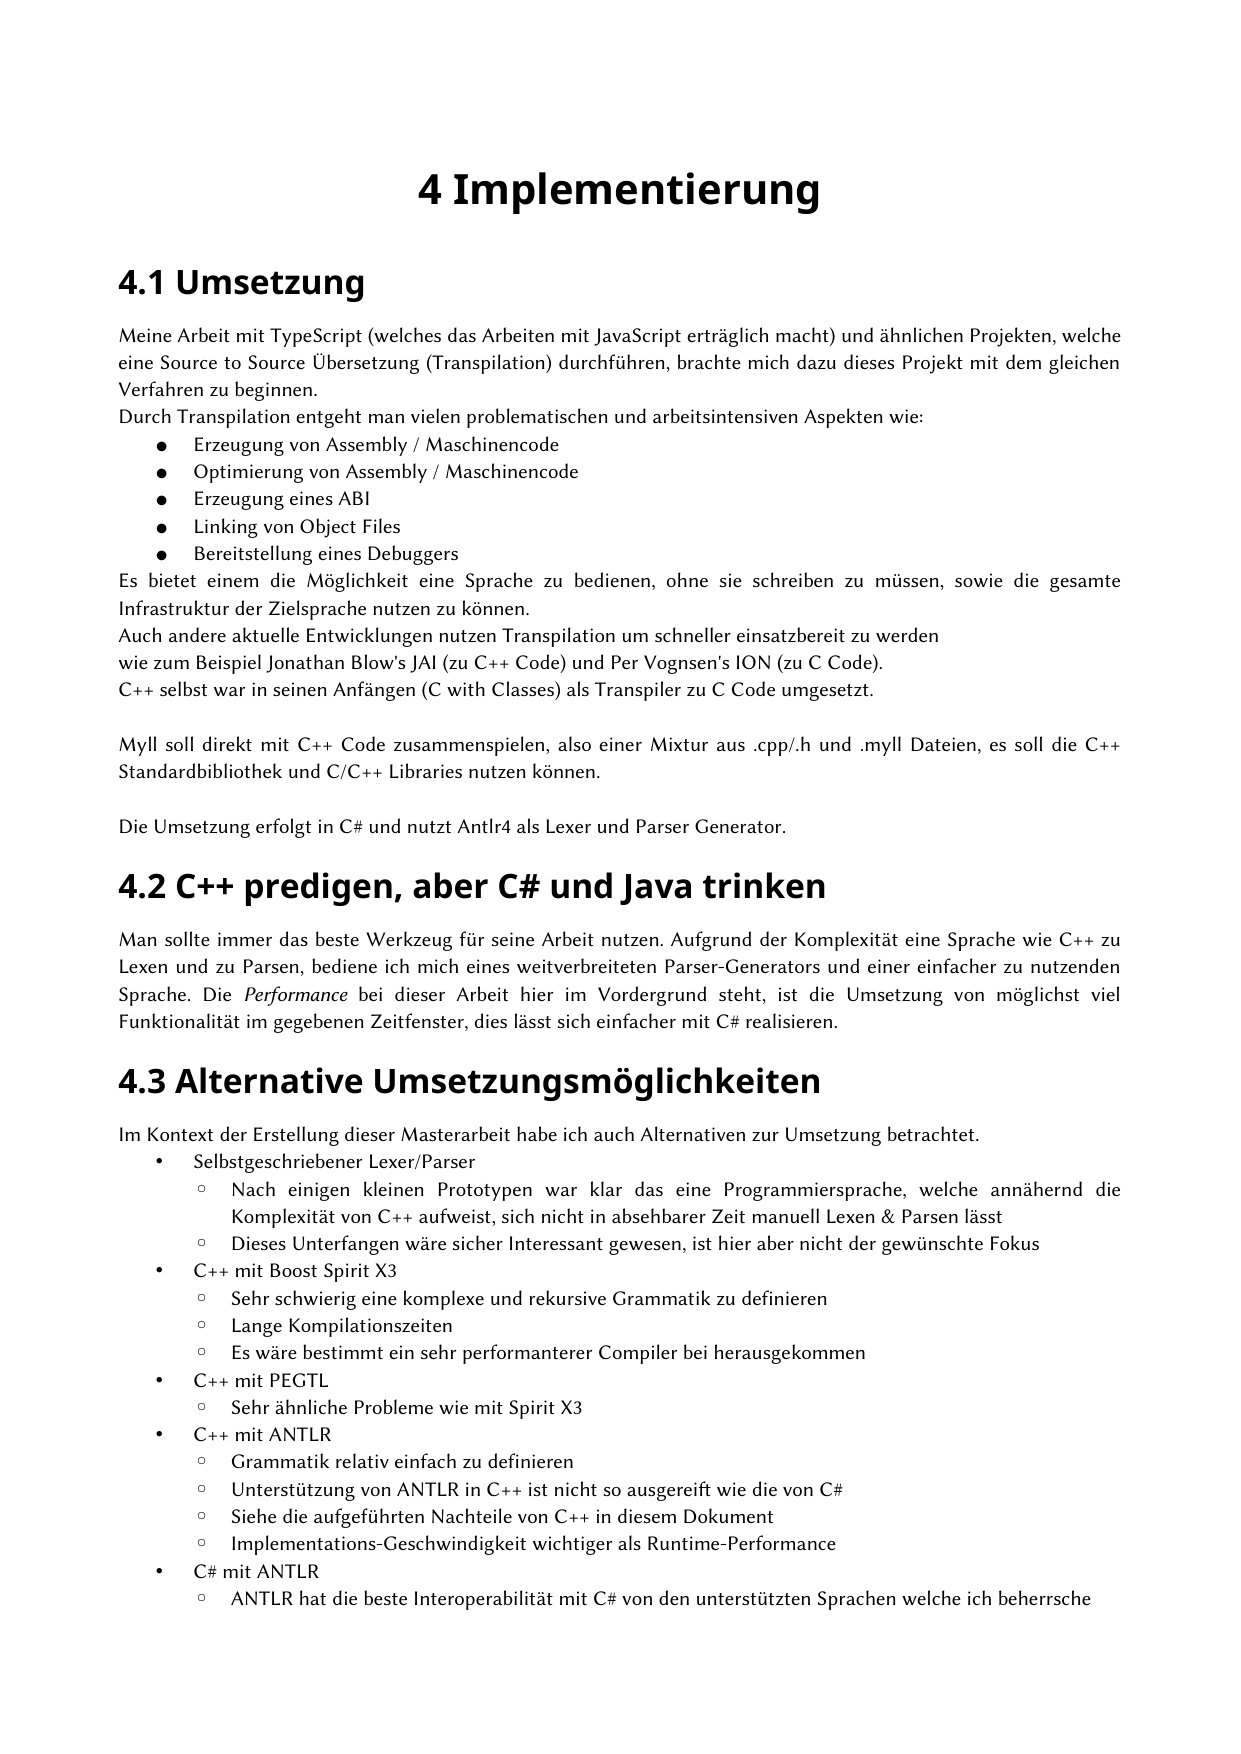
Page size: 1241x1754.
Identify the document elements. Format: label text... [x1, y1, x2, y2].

text wie zum Beispiel Jonathan Blow's JAI (zu C++ Code) und Per Vognsen's ION (zu C Code). [118, 651, 1122, 674]
subtitle Umsetzung [118, 258, 1122, 304]
list C++ mit ANTLR [156, 1423, 1122, 1447]
list Grammatik relativ einfach zu definieren [193, 1450, 1122, 1474]
list Unterstützung von ANTLR in C++ ist nicht so ausgereift wie die von C# [193, 1477, 1122, 1501]
list Selbstgeschriebener Lexer/Parser [156, 1150, 1122, 1174]
list C++ mit Boost Spirit X3 [156, 1259, 1122, 1283]
text Myll soll direkt mit C++ Code zusammenspielen, also einer Mixtur aus .cpp/.h und .myll Dateien, es soll die C++ Standardbibliothek und C/C++ Libraries nutzen können. [118, 733, 1122, 784]
list Nach einigen kleinen Prototypen war klar das eine Programmiersprache, welche annähernd die Komplexität von C++ aufweist, sich nicht in absehbarer Zeit manuell Lexen & Parsen lässt [193, 1177, 1122, 1228]
list Dieses Unterfangen wäre sicher Interessant gewesen, ist hier aber nicht der gewünschte Fokus [193, 1232, 1122, 1256]
text Die Umsetzung erfolgt in C# und nutzt Antlr4 als Lexer und Parser Generator. [118, 814, 1122, 838]
list Siehe die aufgeführten Nachteile von C++ in diesem Dokument [193, 1505, 1122, 1528]
text Meine Arbeit mit TypeScript (welches das Arbeiten mit JavaScript erträglich macht) und ähnlichen Projekten, welche eine Source to Source Übersetzung (Transpilation) durchführen, brachte mich dazu dieses Projekt mit dem gleichen Verfahren zu beginnen. [118, 323, 1122, 402]
list ANTLR hat die beste Interoperabilität mit C# von den unterstützten Sprachen welche ich beherrsche [193, 1587, 1122, 1610]
list C++ mit PEGTL [156, 1368, 1122, 1392]
text Im Kontext der Erstellung dieser Masterarbeit habe ich auch Alternativen zur Umsetzung betrachtet. [118, 1123, 1122, 1146]
list C# mit ANTLR [156, 1559, 1122, 1583]
list Optimierung von Assembly / Maschinencode [156, 460, 1122, 483]
text Es bietet einem die Möglichkeit eine Sprache zu bedienen, ohne sie schreiben zu müssen, sowie die gesamte Infrastruktur der Zielsprache nutzen zu können. [118, 569, 1122, 620]
list Sehr schwierig eine komplexe und rekursive Grammatik zu definieren [193, 1286, 1122, 1310]
list Sehr ähnliche Probleme wie mit Spirit X3 [193, 1396, 1122, 1419]
subtitle Implementierung [118, 160, 1122, 217]
list Erzeugung von Assembly / Maschinencode [156, 432, 1122, 456]
subtitle Alternative Umsetzungsmöglichkeiten [118, 1058, 1122, 1103]
list Lange Kompilationszeiten [193, 1314, 1122, 1337]
list Linking von Object Files [156, 514, 1122, 538]
text Man sollte immer das beste Werkzeug für seine Arbeit nutzen. Aufgrund der Komplexität eine Sprache wie C++ zu Lexen und zu Parsen, bediene ich mich eines weitverbreiteten Parser-Generators und einer einfacher zu nutzenden Sprache. Die Performance bei dieser Arbeit hier im Vordergrund steht, ist die Umsetzung von möglichst viel Funktionalität im gegebenen Zeitfenster, dies lässt sich einfacher mit C# realisieren. [118, 928, 1122, 1033]
text Durch Transpilation entgeht man vielen problematischen und arbeitsintensiven Aspekten wie: [118, 405, 1122, 429]
subtitle C++ predigen, aber C# und Java trinken [118, 863, 1122, 908]
list Es wäre bestimmt ein sehr performanterer Compiler bei herausgekommen [193, 1341, 1122, 1365]
text Auch andere aktuelle Entwicklungen nutzen Transpilation um schneller einsatzbereit zu werden [118, 623, 1122, 647]
text C++ selbst war in seinen Anfängen (C with Classes) als Transpiler zu C Code umgesetzt. [118, 678, 1122, 702]
list Bereitstellung eines Debuggers [156, 542, 1122, 565]
list Erzeugung eines ABI [156, 487, 1122, 511]
list Implementations-Geschwindigkeit wichtiger als Runtime-Performance [193, 1532, 1122, 1556]
